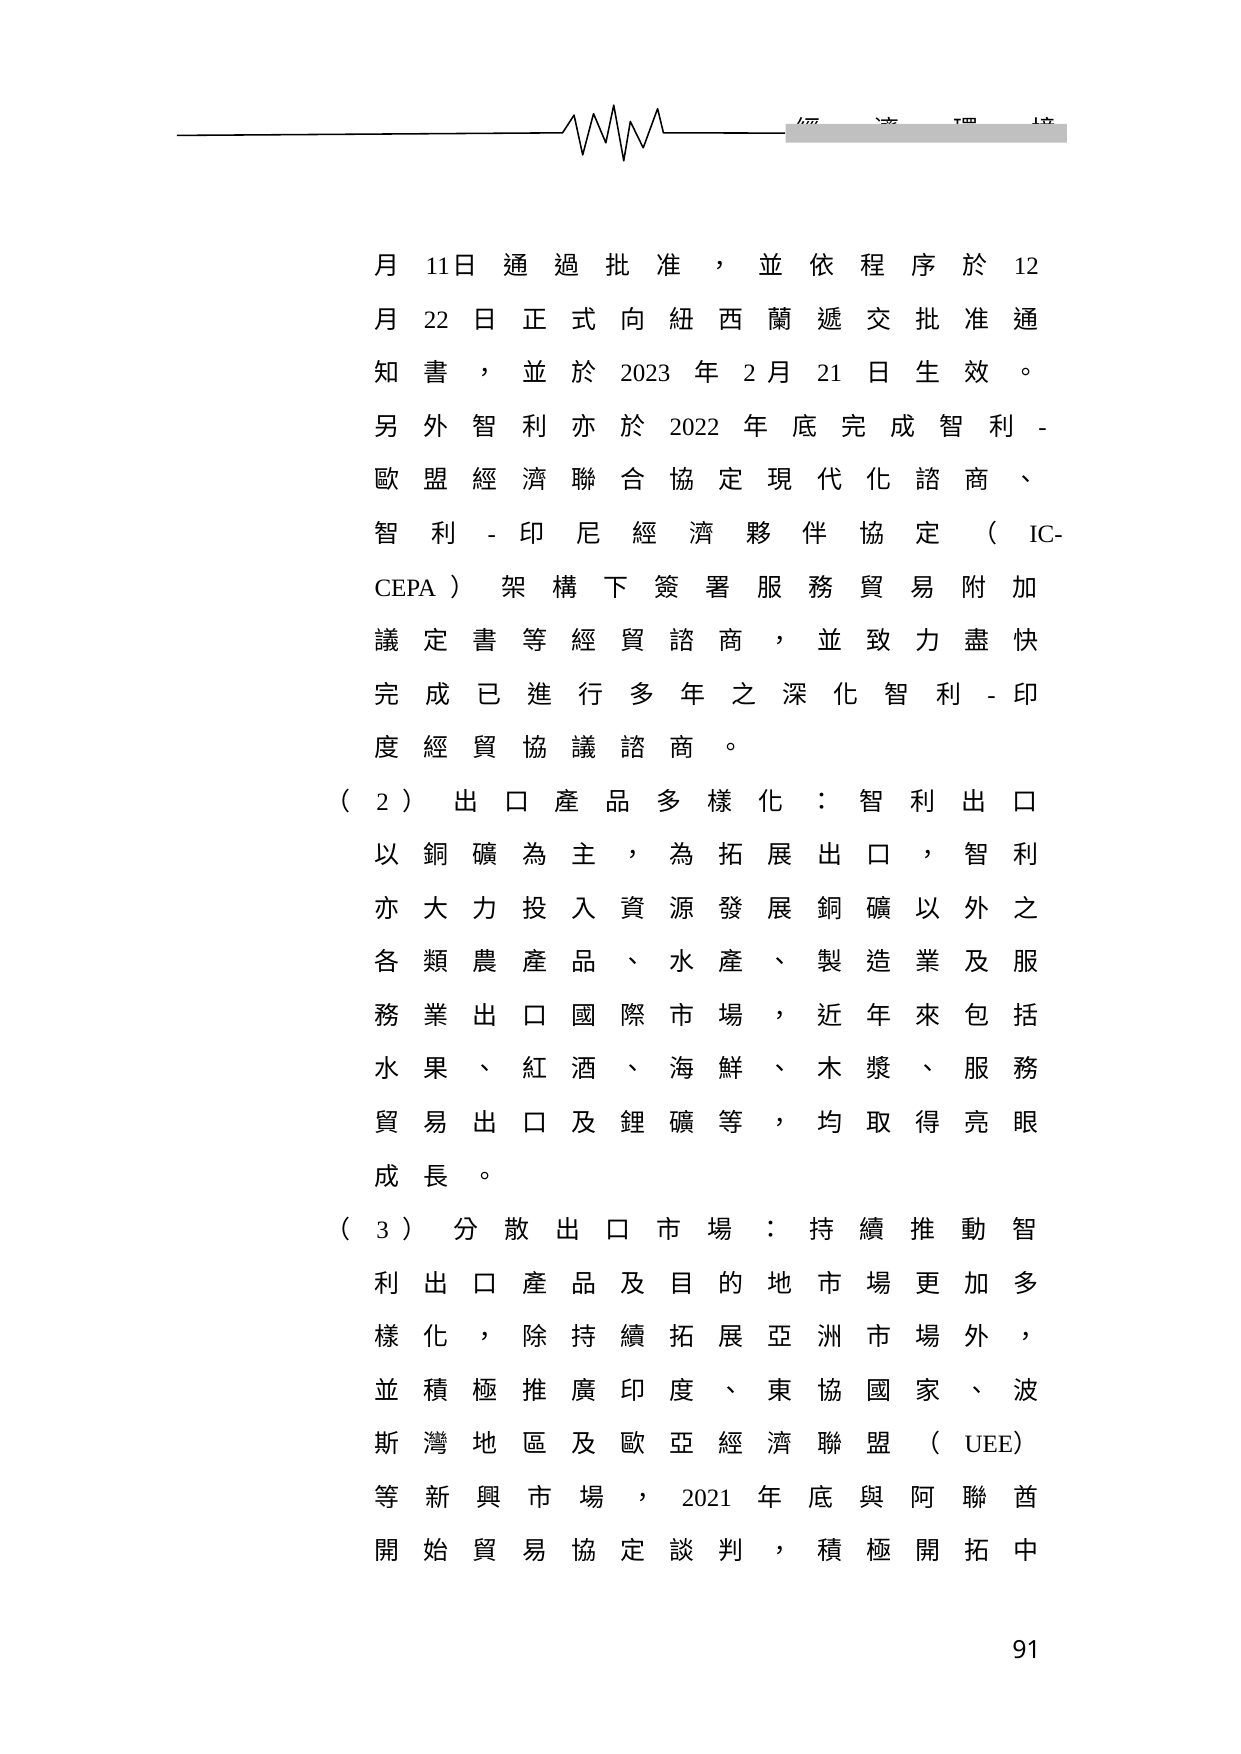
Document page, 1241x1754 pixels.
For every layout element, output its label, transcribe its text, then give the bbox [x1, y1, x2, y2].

text （3）分散出口市場：持續推動智利出口產品及目的地市場更加多樣化，除持續拓展亞洲市場外，並積極推廣印度、東協國家、波斯灣地區及歐亞經濟聯盟（UEE）等新興市場，2021年底與阿聯酋開始貿易協定談判，積極開拓中 [301, 1201, 1063, 1576]
text （2）出口產品多樣化：智利出口以銅礦為主，為拓展出口，智利亦大力投入資源發展銅礦以外之各類農產品、水產、製造業及服務業出口國際市場，近年來包括水果、紅酒、海鮮、木漿、服務貿易出口及鋰礦等，均取得亮眼成長。 [301, 773, 1063, 1201]
text 月11日通過批准，並依程序於12月22日正式向紐西蘭遞交批准通知書，並於2023年2月21日生效。另外智利亦於2022年底完成智利-歐盟經濟聯合協定現代化諮商、智利-印尼經濟夥伴協定（IC-CEPA）架構下簽署服務貿易附加議定書等經貿諮商，並致力盡快完成已進行多年之深化智利-印度經貿協議諮商。 [301, 237, 1063, 773]
